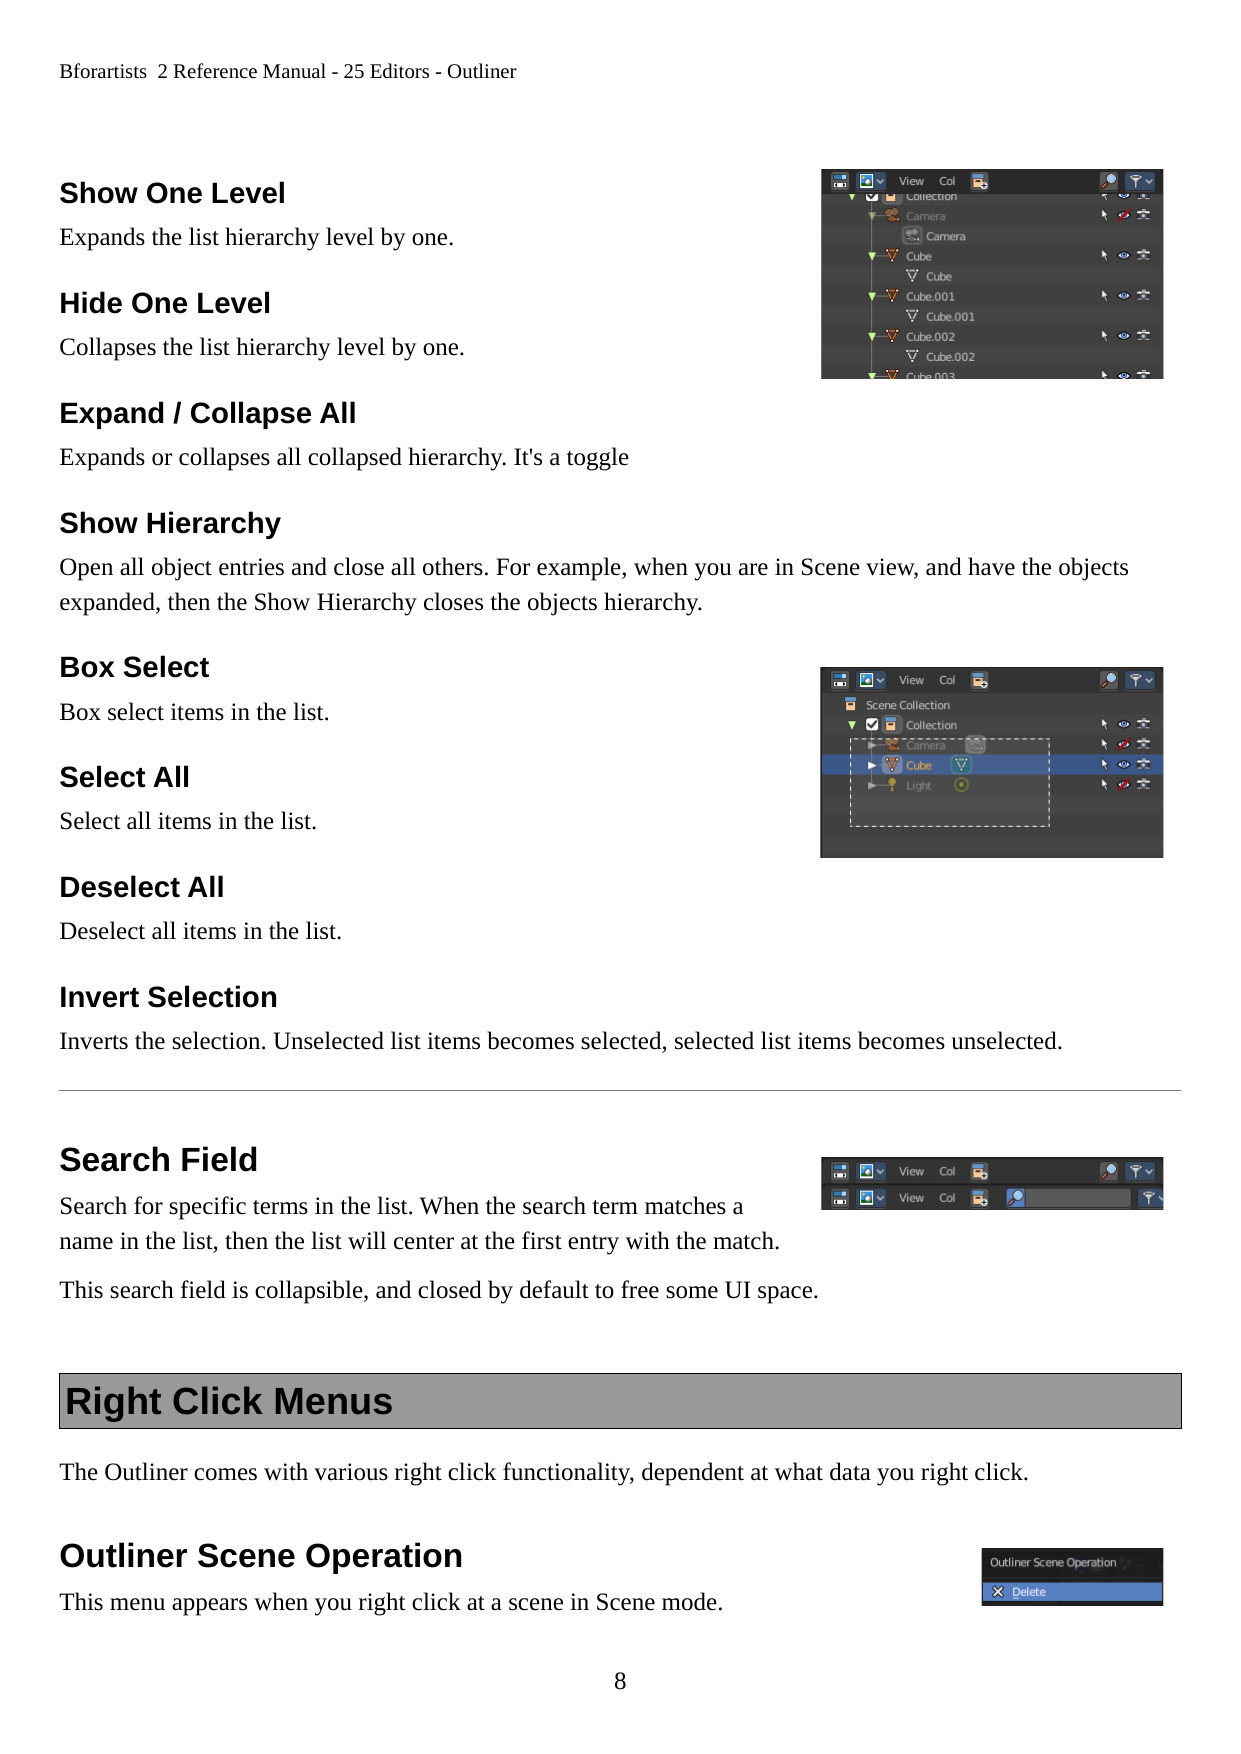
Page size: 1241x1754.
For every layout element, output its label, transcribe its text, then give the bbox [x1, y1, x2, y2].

text Expands the list hierarchy level by one. [59, 222, 821, 251]
subtitle Expand / Collapse All [59, 396, 1181, 430]
text Open all object entries and close all others. For example, when you are in Scene view, and have the objects expanded, then the Show Hierarchy closes the objects hierarchy. [59, 552, 1181, 615]
picture [981, 1548, 1164, 1606]
subtitle Select All [59, 760, 820, 794]
subtitle [1164, 760, 1181, 794]
text Box select items in the list. [59, 697, 820, 725]
text The Outliner comes with various right click functionality, dependent at what data you right click. [59, 1457, 1181, 1486]
table_header Right Click Menus [60, 1374, 1181, 1428]
subtitle Hide One Level [59, 286, 821, 320]
subtitle Search Field [59, 1140, 1181, 1179]
picture [821, 1157, 1164, 1210]
subtitle Invert Selection [59, 980, 1181, 1014]
picture [820, 667, 1164, 858]
text Collapses the list hierarchy level by one. [59, 332, 821, 361]
text This search field is collapsible, and closed by default to free some UI space. [59, 1275, 1181, 1304]
subtitle Box Select [59, 650, 1181, 684]
subtitle Outliner Scene Operation [59, 1536, 1181, 1574]
subtitle [1164, 176, 1181, 210]
subtitle Show Hierarchy [59, 506, 1181, 540]
text Inverts the selection. Unselected list items becomes selected, selected list items becomes unselected. [59, 1026, 1181, 1055]
text Expands or collapses all collapsed hierarchy. It's a toggle [59, 442, 1181, 471]
subtitle [1164, 286, 1181, 320]
subtitle Show One Level [59, 176, 821, 210]
subtitle Deselect All [59, 870, 1181, 904]
text Search for specific terms in the list. When the search term matches a name in the list, then the list will center at the first entry with the match. [59, 1191, 1181, 1255]
text This menu appears when you right click at a scene in Scene mode. [59, 1587, 1181, 1615]
picture [821, 169, 1164, 379]
text Select all items in the list. [59, 806, 820, 835]
text Deselect all items in the list. [59, 916, 1181, 945]
